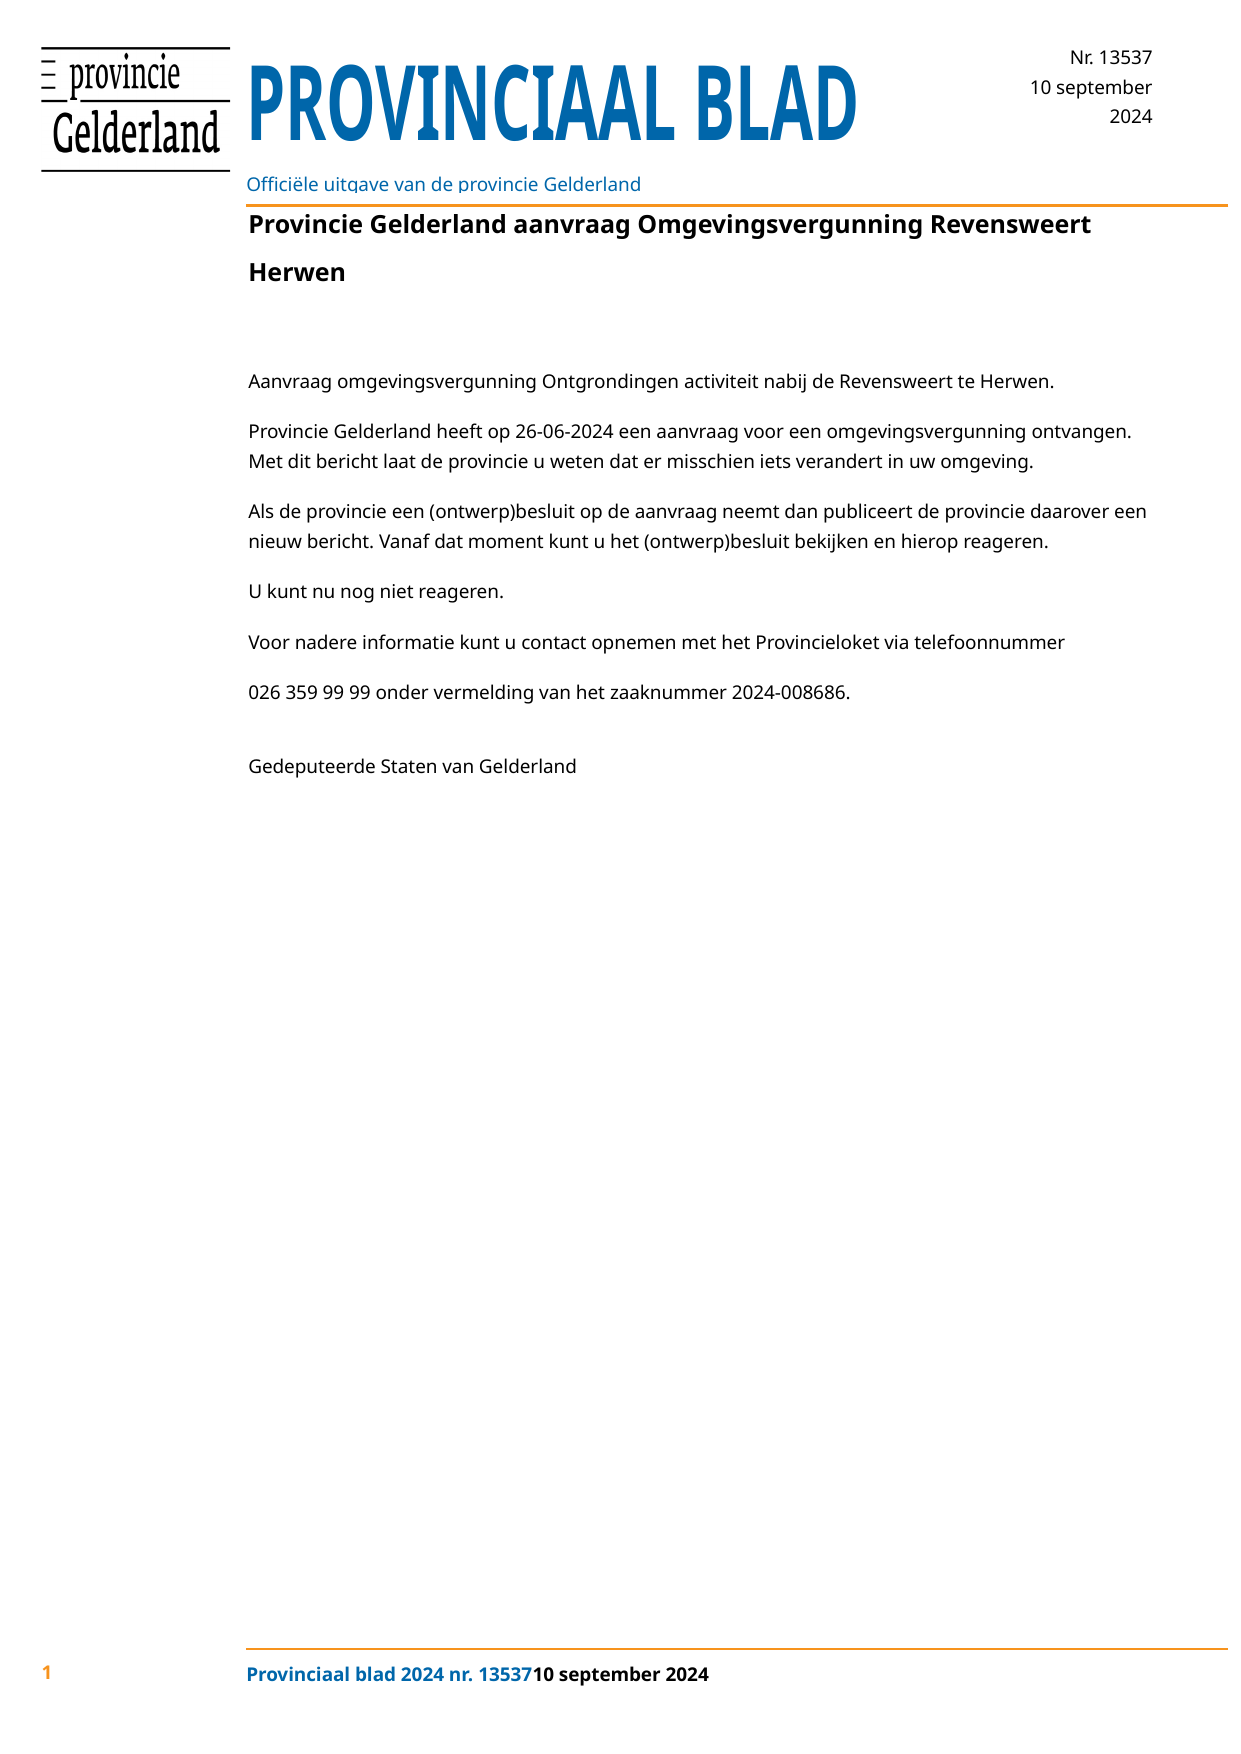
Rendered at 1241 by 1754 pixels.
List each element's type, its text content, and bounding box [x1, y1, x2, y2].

text Als de provincie een (ontwerp)besluit op de aanvraag neemt dan publiceert de provincie daarover een nieuw bericht. Vanaf dat moment kunt u het (ontwerp)besluit bekijken en hierop reageren. [248, 499, 1152, 554]
text Aanvraag omgevingsvergunning Ontgrondingen activiteit nabij de Revensweert te Herwen. [248, 368, 1152, 394]
picture [41, 47, 231, 172]
text Voor nadere informatie kunt u contact opnemen met het Provincieloket via telefoonnummer [248, 629, 1152, 655]
text U kunt nu nog niet reageren. [248, 579, 1152, 604]
text Provincie Gelderland aanvraag Omgevingsvergunning Revensweert Herwen [248, 207, 1152, 288]
text Gedeputeerde Staten van Gelderland [248, 753, 1152, 779]
text 026 359 99 99 onder vermelding van het zaaknummer 2024-008686. [248, 679, 1152, 705]
text Provincie Gelderland heeft op 26-06-2024 een aanvraag voor een omgevingsvergunning ontvangen. Met dit bericht laat de provincie u weten dat er misschien iets verandert in uw omgeving. [248, 419, 1152, 474]
